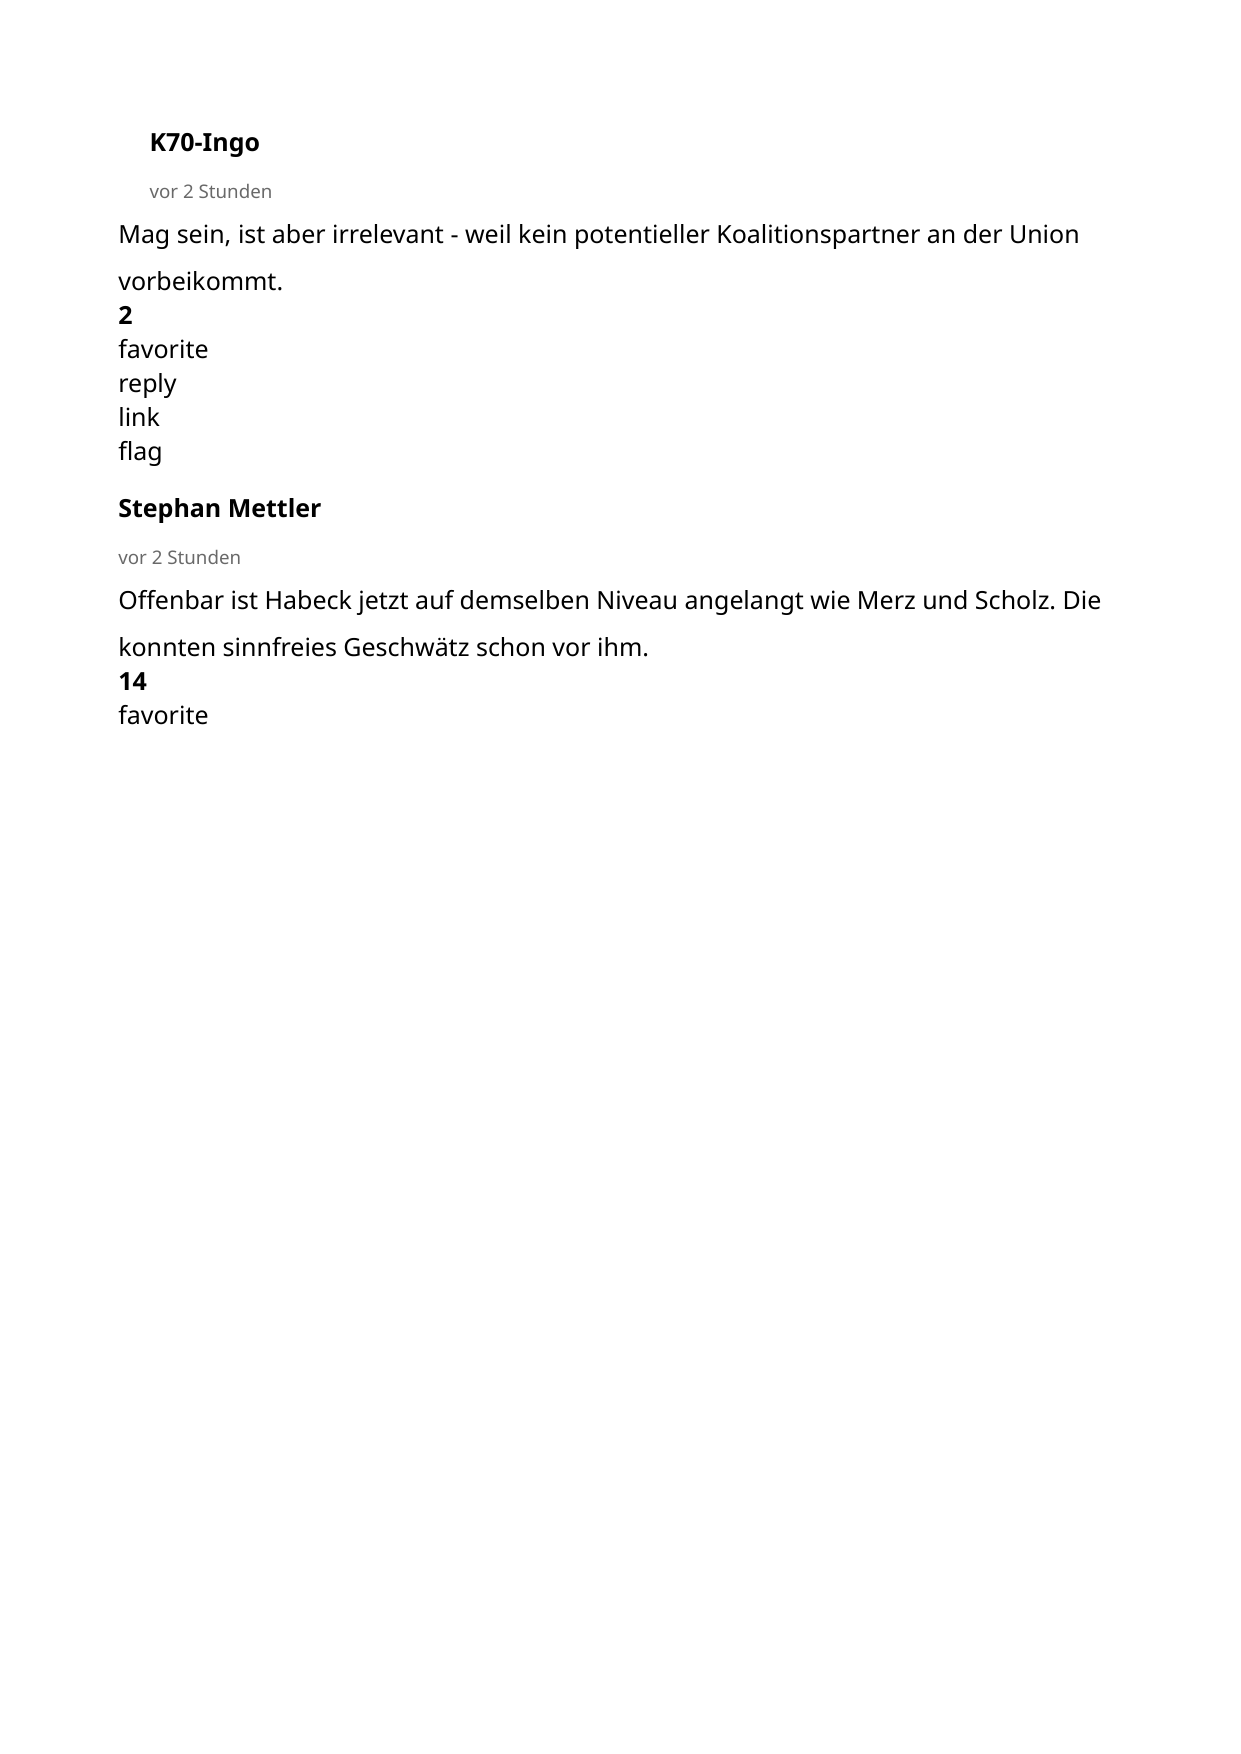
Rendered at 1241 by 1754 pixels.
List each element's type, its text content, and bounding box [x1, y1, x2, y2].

text reply [118, 366, 1122, 400]
text flag [118, 434, 1122, 468]
text favorite [118, 697, 1122, 732]
text vor 2 Stunden [149, 174, 1122, 204]
text vor 2 Stunden [118, 540, 1122, 570]
text Stephan Mettler [118, 484, 1114, 524]
text K70-Ingo [149, 118, 1114, 159]
text link [118, 400, 1122, 434]
text Offenbar ist Habeck jetzt auf demselben Niveau angelangt wie Merz und Scholz. Die konnten sinnfreies Geschwätz schon vor ihm. [118, 570, 1122, 663]
text Mag sein, ist aber irrelevant - weil kein potentieller Koalitionspartner an der Union vorbeikommt. [118, 204, 1122, 298]
text 14 [118, 663, 1122, 697]
text favorite [118, 332, 1122, 366]
text 2 [118, 298, 1122, 332]
